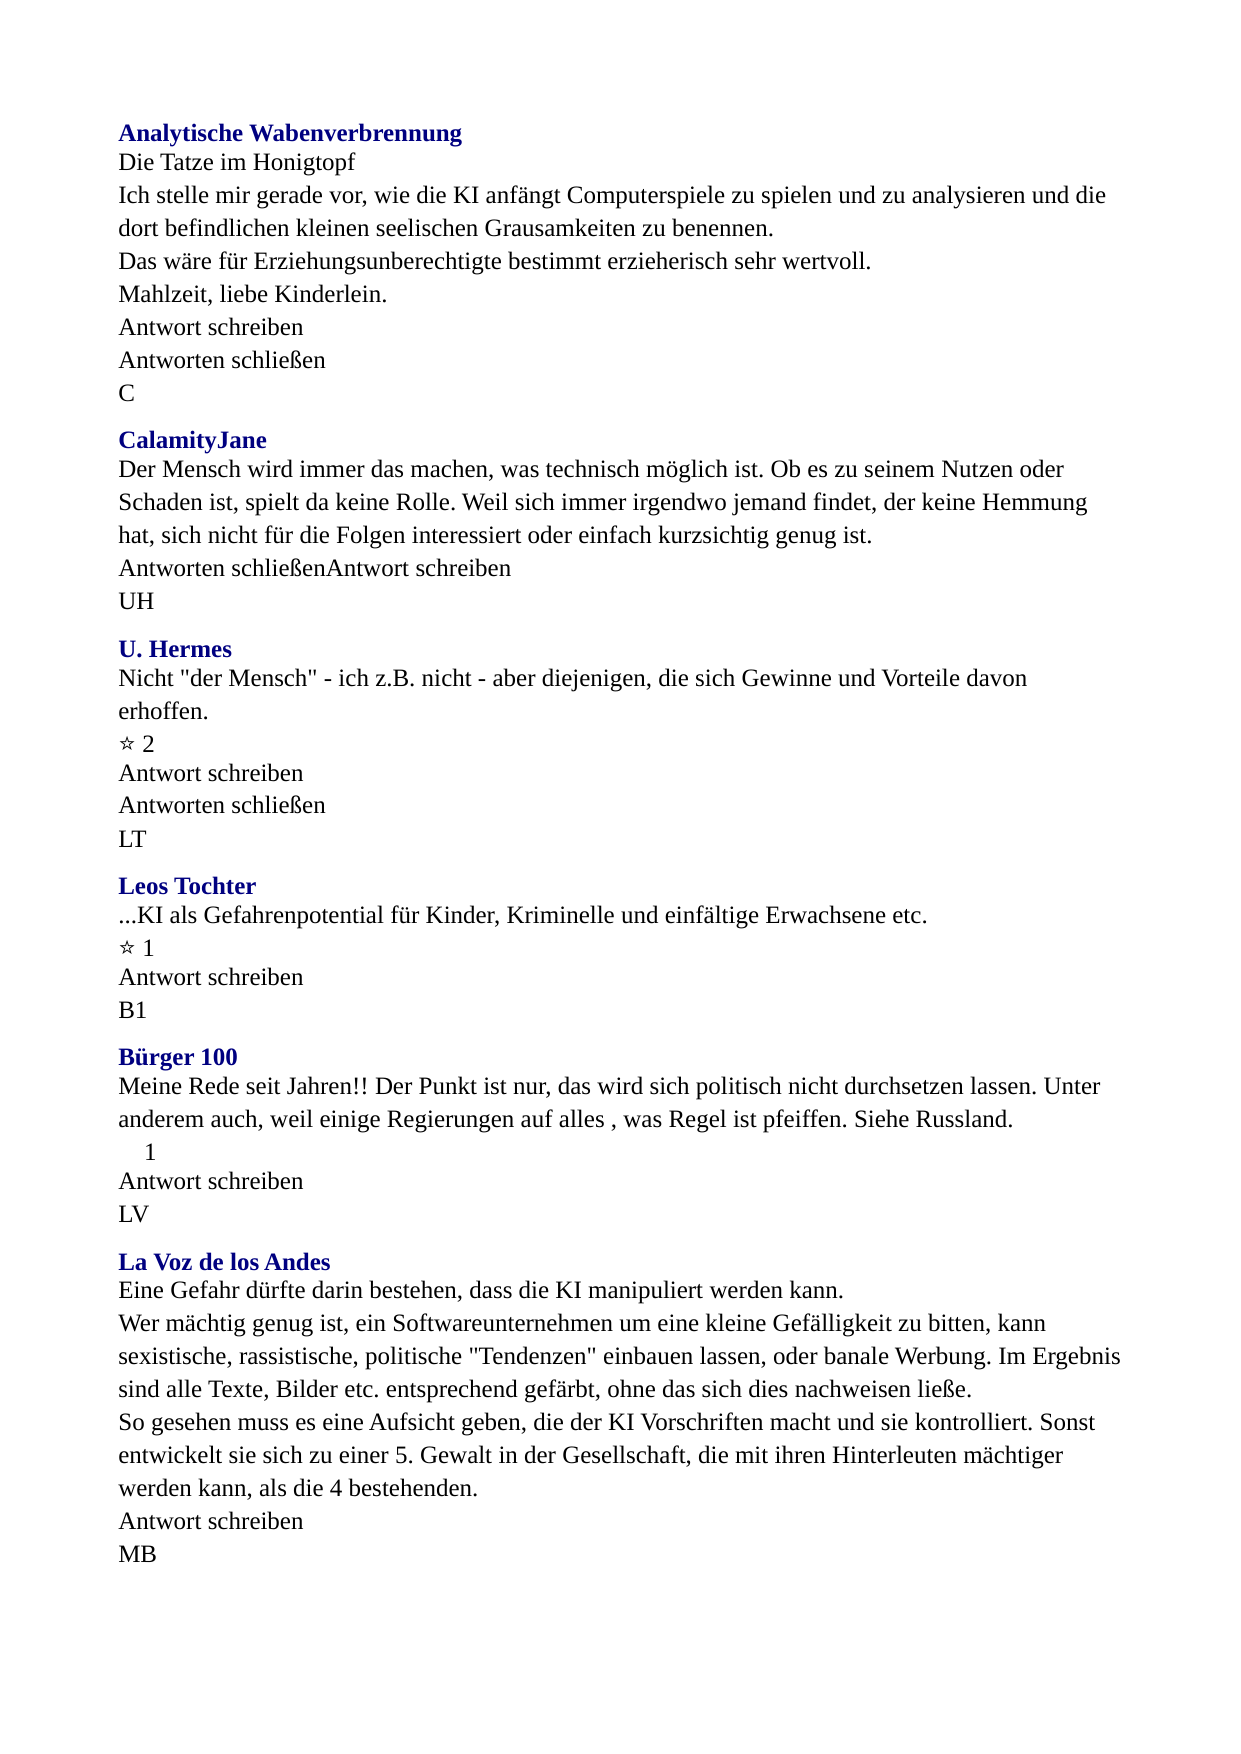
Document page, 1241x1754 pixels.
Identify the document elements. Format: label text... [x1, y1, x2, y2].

text 🙁 1 [118, 1137, 1122, 1166]
text Meine Rede seit Jahren!! Der Punkt ist nur, das wird sich politisch nicht durchsetzen lassen. Unter anderem auch, weil einige Regierungen auf alles , was Regel ist pfeiffen. Siehe Russland. [118, 1071, 1122, 1133]
text Wer mächtig genug ist, ein Softwareunternehmen um eine kleine Gefälligkeit zu bitten, kann sexistische, rassistische, politische "Tendenzen" einbauen lassen, oder banale Werbung. Im Ergebnis sind alle Texte, Bilder etc. entsprechend gefärbt, ohne das sich dies nachweisen ließe. [118, 1308, 1122, 1403]
text Der Mensch wird immer das machen, was technisch möglich ist. Ob es zu seinem Nutzen oder Schaden ist, spielt da keine Rolle. Weil sich immer irgendwo jemand findet, der keine Hemmung hat, sich nicht für die Folgen interessiert oder einfach kurzsichtig genug ist. [118, 454, 1122, 549]
text LV [118, 1199, 1122, 1228]
text C [118, 378, 1122, 407]
text MB [118, 1539, 1122, 1568]
subtitle Bürger 100 [118, 1042, 1122, 1071]
text Das wäre für Erziehungsunberechtigte bestimmt erzieherisch sehr wertvoll. [118, 246, 1122, 275]
text Antworten schließen [118, 345, 1122, 374]
subtitle La Voz de los Andes [118, 1247, 1122, 1275]
text Antwort schreiben [118, 962, 1122, 991]
text So gesehen muss es eine Aufsicht geben, die der KI Vorschriften macht und sie kontrolliert. Sonst entwickelt sie sich zu einer 5. Gewalt in der Gesellschaft, die mit ihren Hinterleuten mächtiger werden kann, als die 4 bestehenden. [118, 1407, 1122, 1502]
subtitle U. Hermes [118, 634, 1122, 663]
text Antwort schreiben [118, 758, 1122, 786]
text UH [118, 586, 1122, 615]
subtitle Leos Tochter [118, 871, 1122, 900]
text Die Tatze im Honigtopf [118, 147, 1122, 176]
text Antwort schreiben [118, 1506, 1122, 1535]
text Mahlzeit, liebe Kinderlein. [118, 279, 1122, 308]
text ...KI als Gefahrenpotential für Kinder, Kriminelle und einfältige Erwachsene etc. [118, 900, 1122, 929]
text ⭐️ 2 [118, 729, 1122, 758]
text Antwort schreiben [118, 1166, 1122, 1195]
text Eine Gefahr dürfte darin bestehen, dass die KI manipuliert werden kann. [118, 1275, 1122, 1304]
text Ich stelle mir gerade vor, wie die KI anfängt Computerspiele zu spielen und zu analysieren und die dort befindlichen kleinen seelischen Grausamkeiten zu benennen. [118, 180, 1122, 242]
text B1 [118, 995, 1122, 1023]
subtitle Analytische Wabenverbrennung [118, 118, 1122, 147]
subtitle CalamityJane [118, 426, 1122, 454]
text Antworten schließen [118, 791, 1122, 819]
text Antwort schreiben [118, 312, 1122, 341]
text ⭐️ 1 [118, 933, 1122, 962]
text Antworten schließenAntwort schreiben [118, 553, 1122, 582]
text LT [118, 824, 1122, 852]
text Nicht "der Mensch" - ich z.B. nicht - aber diejenigen, die sich Gewinne und Vorteile davon erhoffen. [118, 663, 1122, 724]
